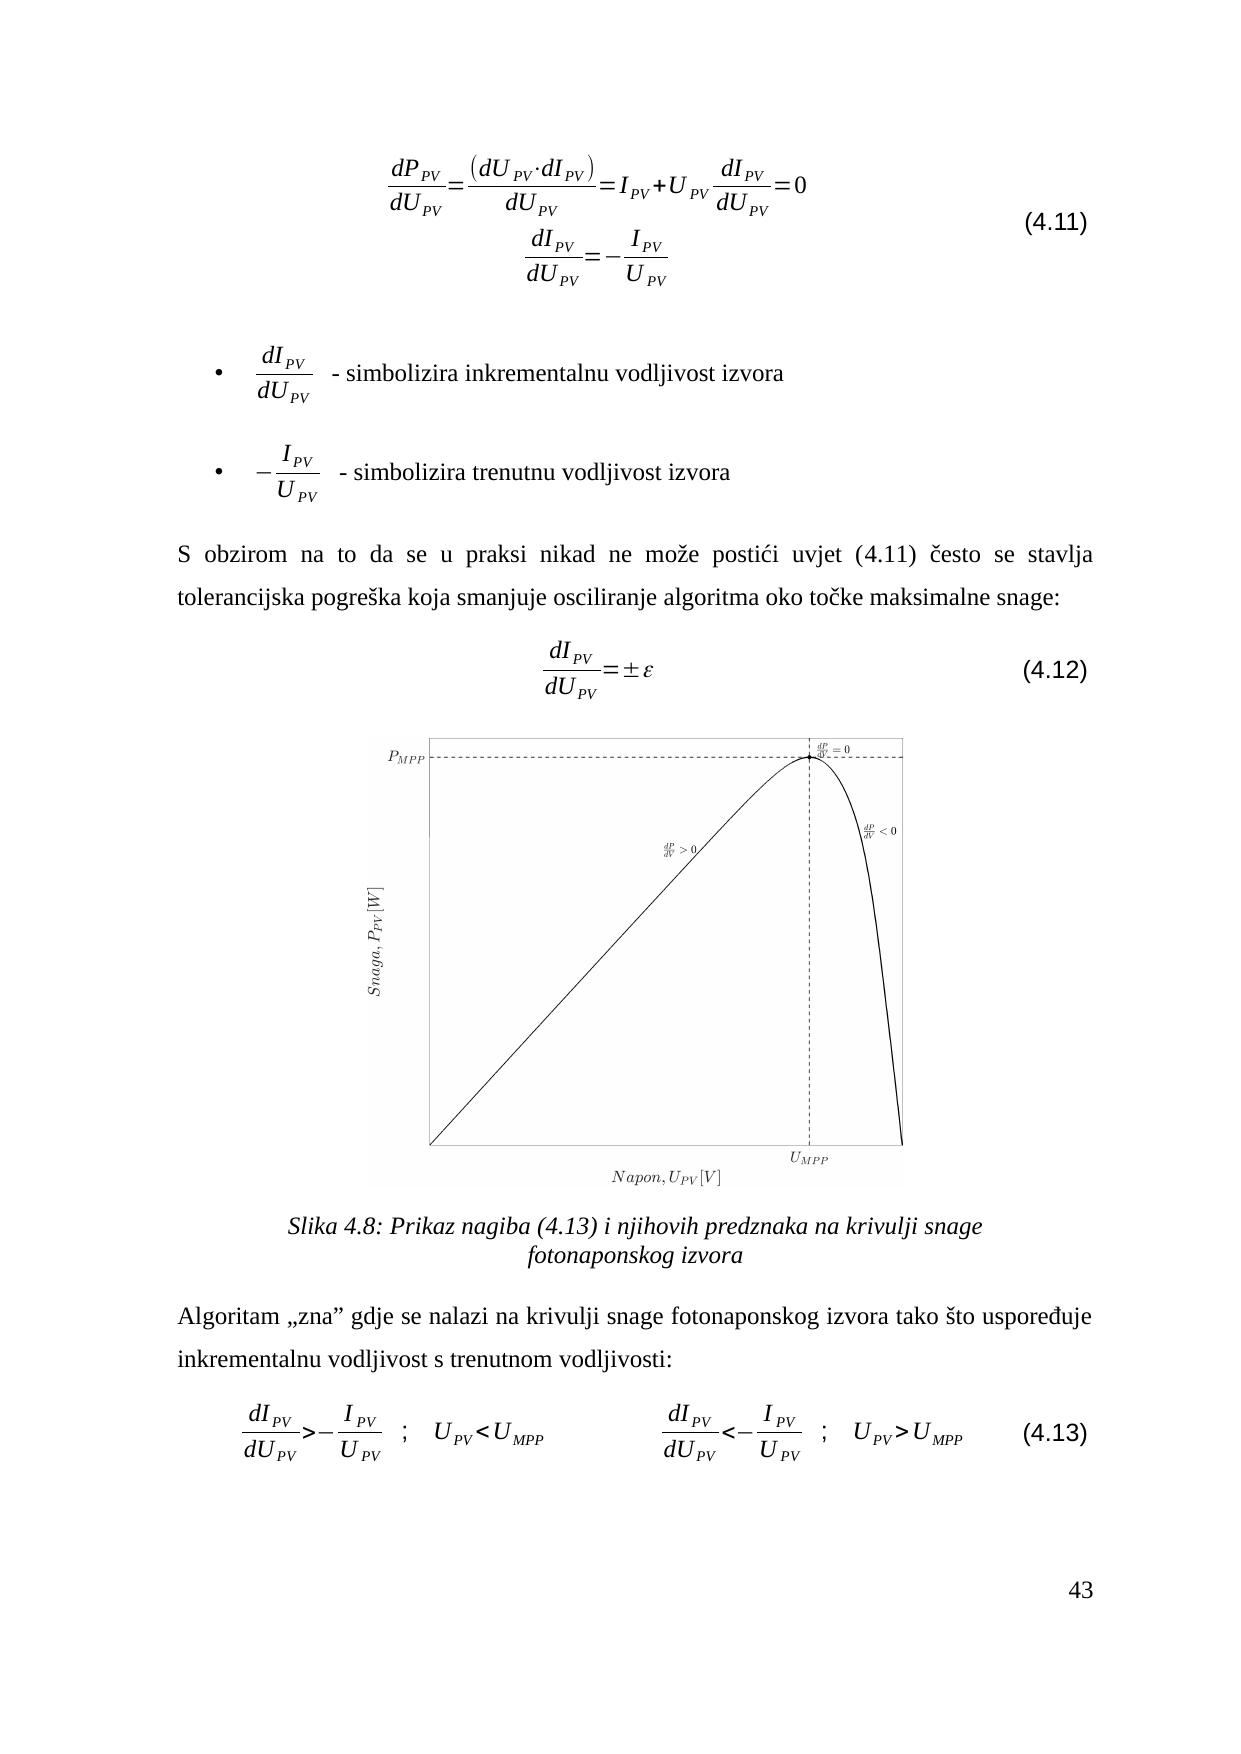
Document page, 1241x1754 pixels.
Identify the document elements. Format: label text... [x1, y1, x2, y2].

text S obzirom na to da se u praksi nikad ne može postići uvjet (4.11) često se stavlja tolerancijska pogreška koja smanjuje osciliranje algoritma oko točke maksimalne snage: [177, 539, 1093, 611]
text Slika 4.8: Prikaz nagiba (4.13) i njihovih predznaka na krivulji snage fotonaponskog izvora [269, 1211, 1001, 1269]
table_header (4.12) [1016, 631, 1093, 713]
table_header ; [608, 1394, 1016, 1476]
list - simbolizira trenutnu vodljivost izvora [214, 440, 1093, 506]
list - simbolizira inkrementalnu vodljivost izvora [214, 341, 1093, 407]
table_header [177, 147, 1016, 300]
picture [367, 737, 904, 1187]
table_header ; [177, 1394, 608, 1476]
table_header [177, 631, 1016, 713]
table_header (4.11) [1016, 147, 1093, 300]
table_header (4.13) [1016, 1394, 1093, 1476]
text Algoritam „zna” gdje se nalazi na krivulji snage fotonaponskog izvora tako što uspoređuje inkrementalnu vodljivost s trenutnom vodljivosti: [177, 1301, 1093, 1373]
